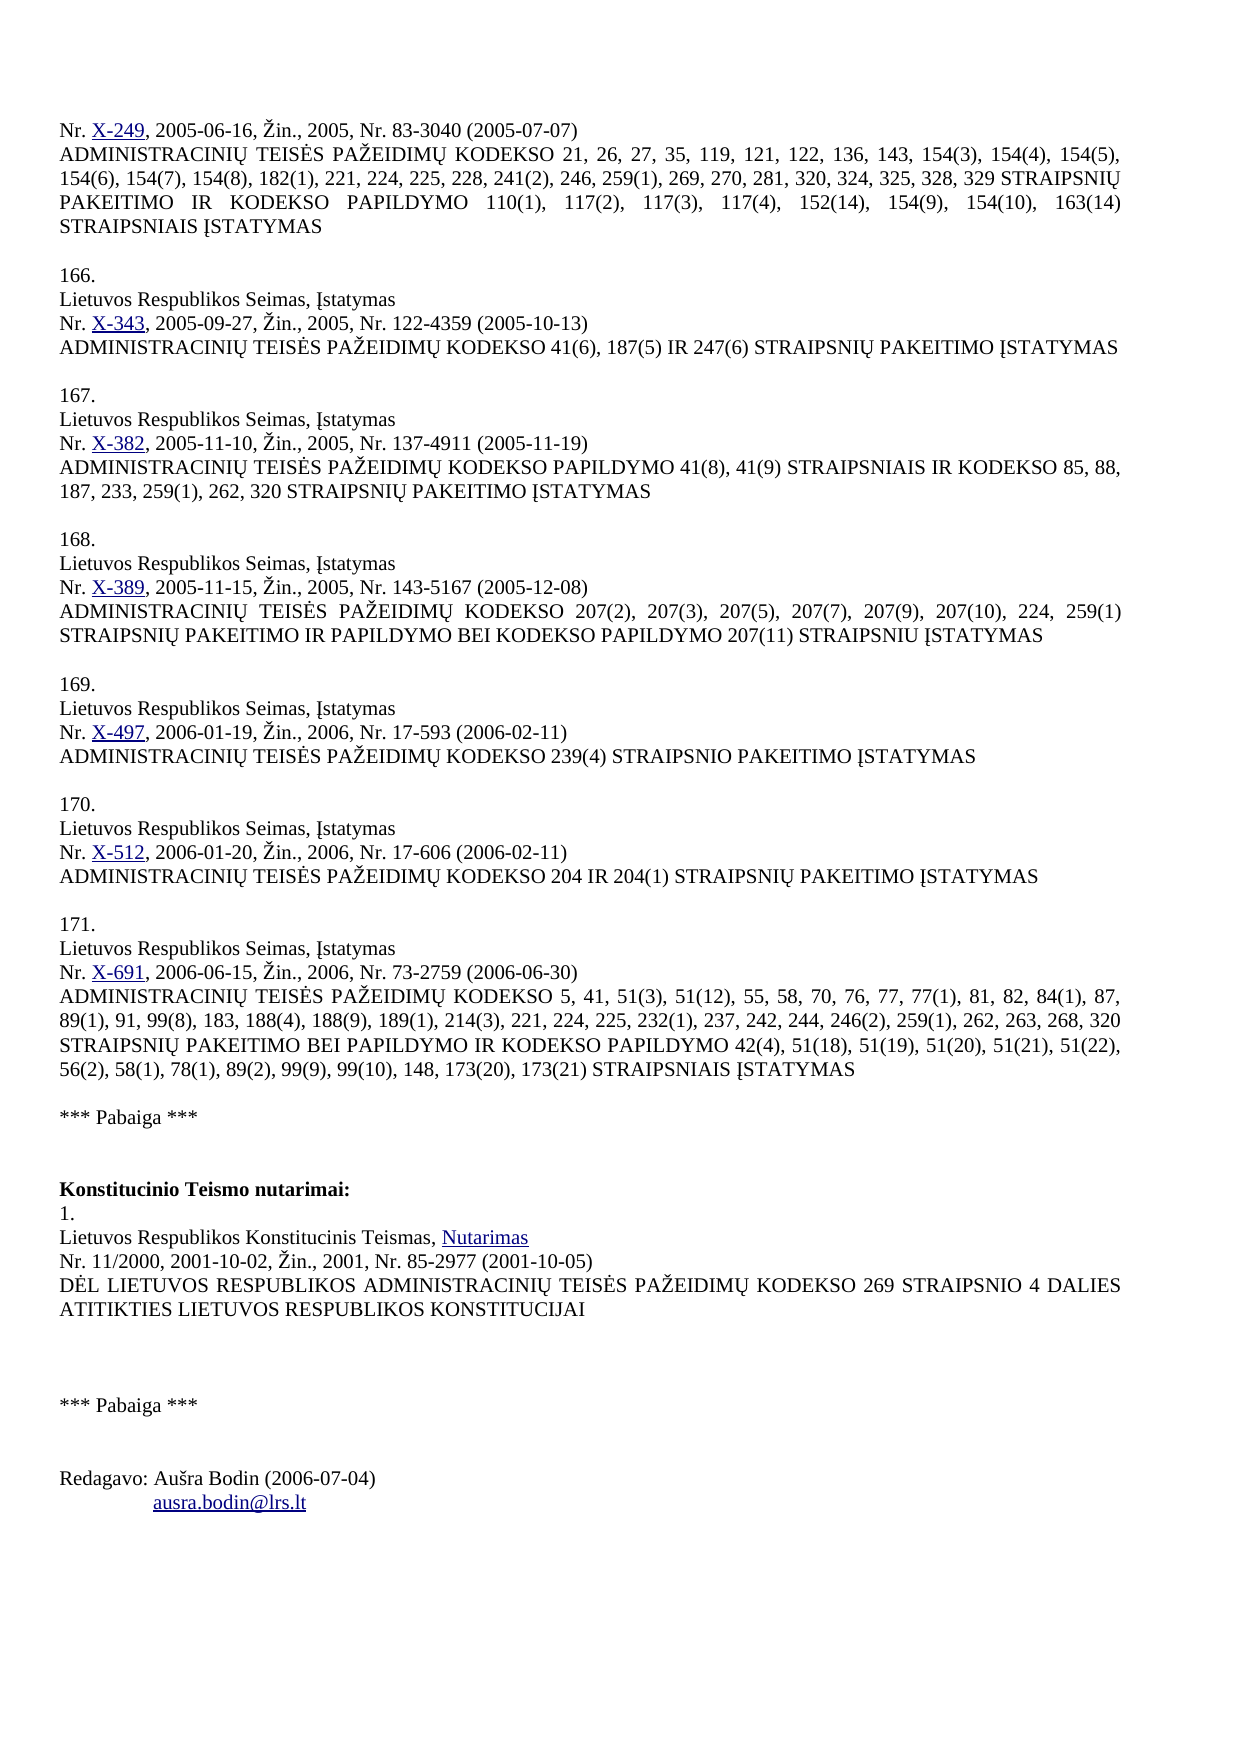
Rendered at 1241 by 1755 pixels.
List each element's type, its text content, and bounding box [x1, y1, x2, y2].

text ADMINISTRACINIŲ TEISĖS PAŽEIDIMŲ KODEKSO PAPILDYMO 41(8), 41(9) STRAIPSNIAIS IR KODEKSO 85, 88, 187, 233, 259(1), 262, 320 STRAIPSNIŲ PAKEITIMO ĮSTATYMAS [59, 455, 1122, 503]
text Lietuvos Respublikos Seimas, Įstatymas [59, 936, 1122, 960]
text Nr. X-497, 2006-01-19, Žin., 2006, Nr. 17-593 (2006-02-11) [59, 720, 1122, 744]
text 169. [59, 672, 1122, 696]
text Konstitucinio Teismo nutarimai: [59, 1177, 1122, 1201]
text Lietuvos Respublikos Seimas, Įstatymas [59, 407, 1122, 431]
text Lietuvos Respublikos Konstitucinis Teismas, Nutarimas [59, 1225, 1122, 1249]
text 171. [59, 912, 1122, 936]
text Nr. X-382, 2005-11-10, Žin., 2005, Nr. 137-4911 (2005-11-19) [59, 431, 1122, 455]
text ADMINISTRACINIŲ TEISĖS PAŽEIDIMŲ KODEKSO 5, 41, 51(3), 51(12), 55, 58, 70, 76, 77, 77(1), 81, 82, 84(1), 87, 89(1), 91, 99(8), 183, 188(4), 188(9), 189(1), 214(3), 221, 224, 225, 232(1), 237, 242, 244, 246(2), 259(1), 262, 263, 268, 320 STRAIPSNIŲ PAKEITIMO BEI PAPILDYMO IR KODEKSO PAPILDYMO 42(4), 51(18), 51(19), 51(20), 51(21), 51(22), 56(2), 58(1), 78(1), 89(2), 99(9), 99(10), 148, 173(20), 173(21) STRAIPSNIAIS ĮSTATYMAS [59, 984, 1122, 1081]
text 168. [59, 527, 1122, 551]
text Lietuvos Respublikos Seimas, Įstatymas [59, 551, 1122, 575]
text 166. [59, 262, 1122, 287]
text Lietuvos Respublikos Seimas, Įstatymas [59, 287, 1122, 311]
text 1. [59, 1201, 1122, 1225]
text 167. [59, 383, 1122, 407]
text Nr. X-691, 2006-06-15, Žin., 2006, Nr. 73-2759 (2006-06-30) [59, 960, 1122, 984]
text ausra.bodin@lrs.lt [59, 1490, 1122, 1514]
text ADMINISTRACINIŲ TEISĖS PAŽEIDIMŲ KODEKSO 239(4) STRAIPSNIO PAKEITIMO ĮSTATYMAS [59, 744, 1122, 768]
text ADMINISTRACINIŲ TEISĖS PAŽEIDIMŲ KODEKSO 204 IR 204(1) STRAIPSNIŲ PAKEITIMO ĮSTATYMAS [59, 864, 1122, 888]
text Nr. 11/2000, 2001-10-02, Žin., 2001, Nr. 85-2977 (2001-10-05) [59, 1249, 1122, 1273]
text ADMINISTRACINIŲ TEISĖS PAŽEIDIMŲ KODEKSO 21, 26, 27, 35, 119, 121, 122, 136, 143, 154(3), 154(4), 154(5), 154(6), 154(7), 154(8), 182(1), 221, 224, 225, 228, 241(2), 246, 259(1), 269, 270, 281, 320, 324, 325, 328, 329 STRAIPSNIŲ PAKEITIMO IR KODEKSO PAPILDYMO 110(1), 117(2), 117(3), 117(4), 152(14), 154(9), 154(10), 163(14) STRAIPSNIAIS ĮSTATYMAS [59, 142, 1122, 238]
text *** Pabaiga *** [59, 1393, 1122, 1417]
text Nr. X-343, 2005-09-27, Žin., 2005, Nr. 122-4359 (2005-10-13) [59, 311, 1122, 335]
text Nr. X-249, 2005-06-16, Žin., 2005, Nr. 83-3040 (2005-07-07) [59, 118, 1122, 142]
text ADMINISTRACINIŲ TEISĖS PAŽEIDIMŲ KODEKSO 41(6), 187(5) IR 247(6) STRAIPSNIŲ PAKEITIMO ĮSTATYMAS [59, 335, 1122, 359]
text 170. [59, 792, 1122, 816]
text Lietuvos Respublikos Seimas, Įstatymas [59, 816, 1122, 840]
text Redagavo: Aušra Bodin (2006-07-04) [59, 1466, 1122, 1490]
text Nr. X-512, 2006-01-20, Žin., 2006, Nr. 17-606 (2006-02-11) [59, 840, 1122, 864]
text Nr. X-389, 2005-11-15, Žin., 2005, Nr. 143-5167 (2005-12-08) [59, 575, 1122, 599]
text *** Pabaiga *** [59, 1105, 1122, 1129]
text DĖL LIETUVOS RESPUBLIKOS ADMINISTRACINIŲ TEISĖS PAŽEIDIMŲ KODEKSO 269 STRAIPSNIO 4 DALIES ATITIKTIES LIETUVOS RESPUBLIKOS KONSTITUCIJAI [59, 1273, 1122, 1321]
text Lietuvos Respublikos Seimas, Įstatymas [59, 696, 1122, 720]
text ADMINISTRACINIŲ TEISĖS PAŽEIDIMŲ KODEKSO 207(2), 207(3), 207(5), 207(7), 207(9), 207(10), 224, 259(1) STRAIPSNIŲ PAKEITIMO IR PAPILDYMO BEI KODEKSO PAPILDYMO 207(11) STRAIPSNIU ĮSTATYMAS [59, 599, 1122, 647]
